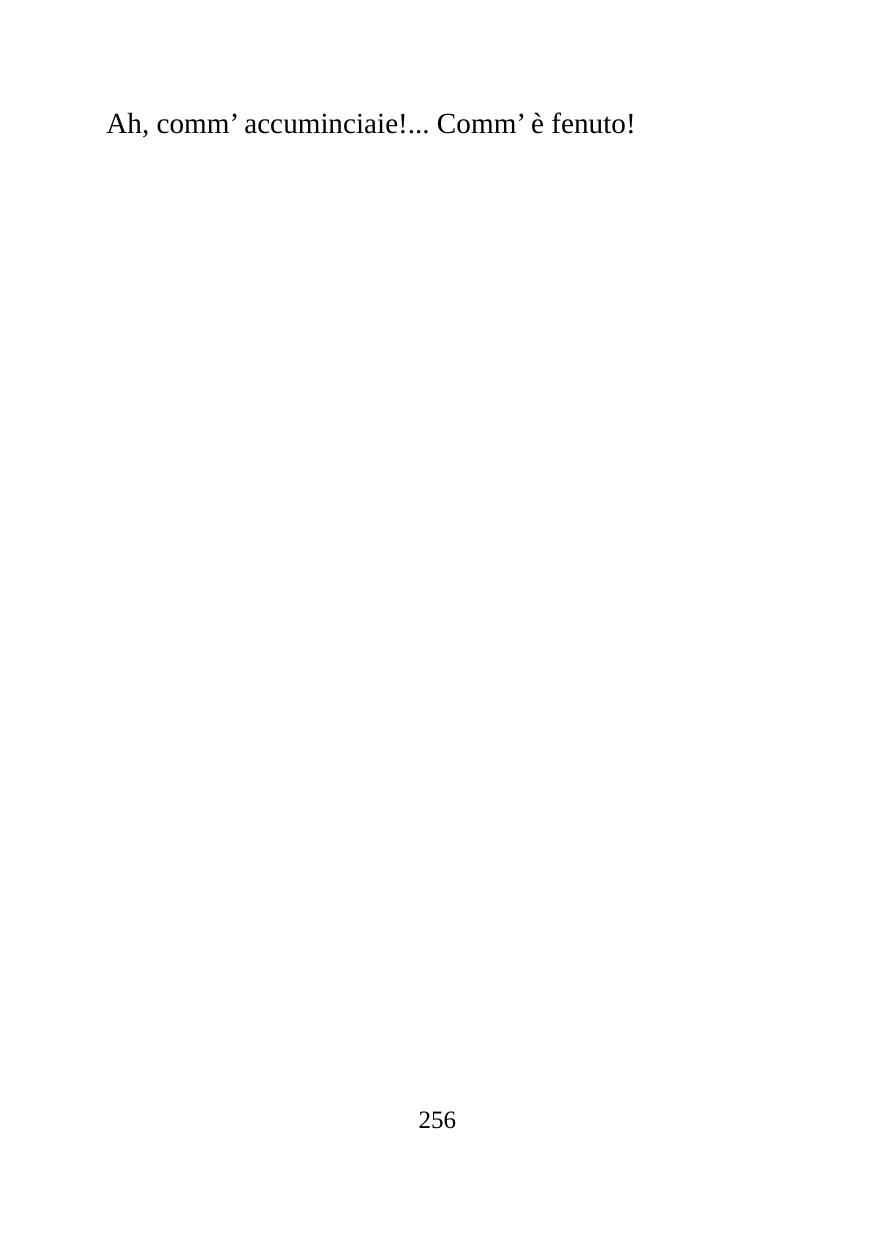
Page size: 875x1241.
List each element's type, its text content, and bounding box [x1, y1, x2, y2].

text Ah, comm’ accuminciaie!... Comm’ è fenuto! [106, 106, 768, 140]
